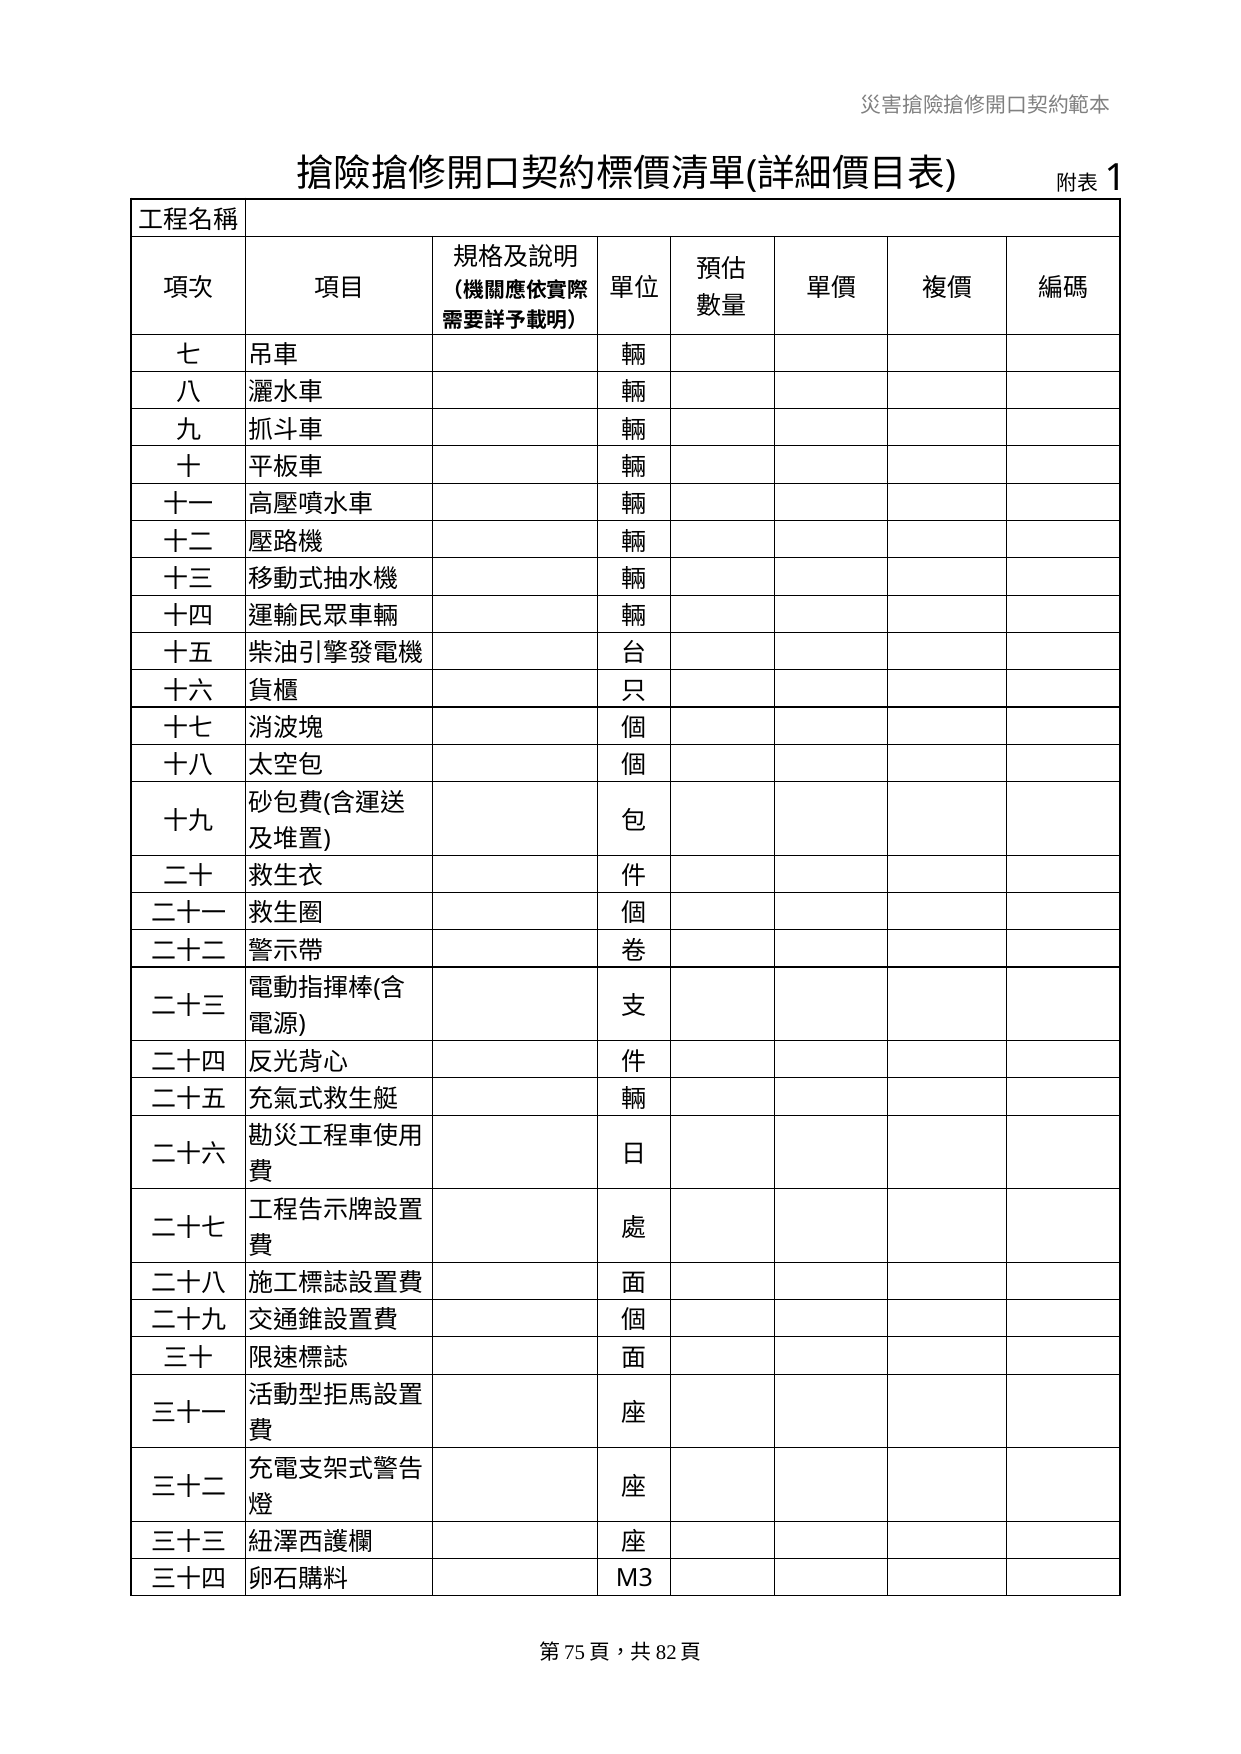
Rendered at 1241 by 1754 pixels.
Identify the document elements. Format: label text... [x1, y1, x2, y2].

table_cell [433, 1559, 597, 1595]
table_cell [433, 1300, 597, 1336]
table_cell [671, 372, 774, 408]
table_cell [888, 930, 1006, 966]
table_cell [671, 1189, 774, 1262]
table_cell 輛 [598, 558, 670, 594]
table_cell 日 [598, 1116, 670, 1188]
table_cell 十 [132, 446, 245, 483]
table_cell [775, 372, 887, 408]
table_cell [1007, 1116, 1119, 1188]
table_cell 三十三 [132, 1522, 245, 1558]
table_cell [888, 1300, 1006, 1336]
table_cell [775, 893, 887, 929]
table_cell [671, 1337, 774, 1373]
table_cell 輛 [598, 484, 670, 520]
table_cell 充氣式救生艇 [246, 1078, 432, 1114]
table_cell [1007, 1078, 1119, 1114]
table_cell [1007, 446, 1119, 483]
table_cell [888, 409, 1006, 445]
table_cell 輛 [598, 1078, 670, 1114]
table_cell 二十六 [132, 1116, 245, 1188]
table_cell 單位 [598, 237, 670, 333]
table_cell 十九 [132, 782, 245, 854]
table_cell 二十八 [132, 1263, 245, 1299]
table_cell 處 [598, 1189, 670, 1262]
table_cell 消波塊 [246, 708, 432, 744]
table_cell 面 [598, 1337, 670, 1373]
table_cell [1007, 1300, 1119, 1336]
table_cell [433, 745, 597, 781]
table_cell 活動型拒馬設置費 [246, 1375, 432, 1447]
table_cell [775, 596, 887, 632]
table_cell 個 [598, 893, 670, 929]
table_cell [1007, 1337, 1119, 1373]
table_cell [1007, 1522, 1119, 1558]
table_cell 太空包 [246, 745, 432, 781]
table_cell [775, 1116, 887, 1188]
table_cell 包 [598, 782, 670, 854]
table_cell 二十四 [132, 1041, 245, 1077]
table_cell [775, 446, 887, 483]
table_cell 充電支架式警告燈 [246, 1448, 432, 1521]
table_cell [775, 745, 887, 781]
table_cell [888, 335, 1006, 371]
table_cell 件 [598, 1041, 670, 1077]
table_cell [433, 484, 597, 520]
table_cell 砂包費(含運送及堆置) [246, 782, 432, 854]
table_cell 工程告示牌設置費 [246, 1189, 432, 1262]
table_cell 高壓噴水車 [246, 484, 432, 520]
table_cell [1007, 968, 1119, 1040]
table_cell [671, 1559, 774, 1595]
table_cell 三十四 [132, 1559, 245, 1595]
table_cell [775, 1337, 887, 1373]
table_cell [671, 409, 774, 445]
table_cell [433, 335, 597, 371]
table_cell 台 [598, 633, 670, 669]
table_cell [775, 856, 887, 892]
table_cell [433, 782, 597, 854]
table_cell [775, 521, 887, 557]
table_cell [775, 1041, 887, 1077]
table_cell [433, 968, 597, 1040]
table_cell [1007, 930, 1119, 966]
table_cell [888, 1559, 1006, 1595]
table_cell [888, 745, 1006, 781]
table_cell [433, 1078, 597, 1114]
table_cell [433, 1189, 597, 1262]
table_cell [433, 372, 597, 408]
table_cell 輛 [598, 409, 670, 445]
table_cell 卷 [598, 930, 670, 966]
table_cell 只 [598, 670, 670, 706]
table_cell [775, 1078, 887, 1114]
table_cell [671, 335, 774, 371]
table_cell [1007, 1559, 1119, 1595]
table_cell 十二 [132, 521, 245, 557]
table_cell [775, 335, 887, 371]
table_cell 柴油引擎發電機 [246, 633, 432, 669]
table_cell 二十 [132, 856, 245, 892]
table_cell 項次 [132, 237, 245, 333]
table_cell 預估數量 [671, 237, 774, 333]
table_cell [775, 670, 887, 706]
table_cell 個 [598, 1300, 670, 1336]
table_cell 移動式抽水機 [246, 558, 432, 594]
table_cell [671, 1116, 774, 1188]
table_cell 反光背心 [246, 1041, 432, 1077]
table_cell 電動指揮棒(含電源) [246, 968, 432, 1040]
table_cell 輛 [598, 521, 670, 557]
table_cell 輛 [598, 372, 670, 408]
table_cell 二十五 [132, 1078, 245, 1114]
table_cell 救生衣 [246, 856, 432, 892]
table_cell 二十三 [132, 968, 245, 1040]
table_cell [1007, 893, 1119, 929]
table_cell [671, 1448, 774, 1521]
table_cell [671, 930, 774, 966]
table_cell 七 [132, 335, 245, 371]
table_cell 支 [598, 968, 670, 1040]
table_cell [888, 596, 1006, 632]
table_cell [433, 1263, 597, 1299]
table_cell [433, 409, 597, 445]
table_cell [433, 1116, 597, 1188]
table_cell [433, 1375, 597, 1447]
table_cell [775, 1375, 887, 1447]
table_cell 編碼 [1007, 237, 1119, 333]
table_cell 輛 [598, 596, 670, 632]
table_cell 複價 [888, 237, 1006, 333]
table_cell [888, 1189, 1006, 1262]
table_cell [1007, 670, 1119, 706]
table_cell [888, 1263, 1006, 1299]
table_cell [1007, 856, 1119, 892]
table_cell 三十 [132, 1337, 245, 1373]
table_cell [888, 1041, 1006, 1077]
table_cell [671, 670, 774, 706]
table_cell [671, 1078, 774, 1114]
table_cell 十四 [132, 596, 245, 632]
table_cell [433, 1522, 597, 1558]
table_cell [433, 633, 597, 669]
table_cell 三十二 [132, 1448, 245, 1521]
table_cell [888, 893, 1006, 929]
table_cell 十五 [132, 633, 245, 669]
table_cell [671, 1522, 774, 1558]
table_cell [671, 893, 774, 929]
table_cell [671, 446, 774, 483]
table_cell 警示帶 [246, 930, 432, 966]
table_cell [1007, 782, 1119, 854]
table_cell [1007, 335, 1119, 371]
table_cell [433, 446, 597, 483]
table_cell [433, 856, 597, 892]
table_cell 八 [132, 372, 245, 408]
table_cell [671, 1041, 774, 1077]
table_cell 座 [598, 1448, 670, 1521]
table_cell [775, 484, 887, 520]
table_cell [775, 1522, 887, 1558]
table_cell 壓路機 [246, 521, 432, 557]
table_cell [433, 708, 597, 744]
table_cell [888, 1448, 1006, 1521]
table_cell [671, 558, 774, 594]
table_cell [433, 1448, 597, 1521]
table_cell 平板車 [246, 446, 432, 483]
table_cell [1007, 1263, 1119, 1299]
table_cell M3 [598, 1559, 670, 1595]
table_cell [671, 1375, 774, 1447]
table_cell [888, 1116, 1006, 1188]
table_cell 單價 [775, 237, 887, 333]
table_cell [775, 782, 887, 854]
table_cell [433, 670, 597, 706]
table_cell 九 [132, 409, 245, 445]
table_cell [671, 708, 774, 744]
table_cell [888, 446, 1006, 483]
table_cell [888, 1375, 1006, 1447]
table_cell [1007, 596, 1119, 632]
table_cell 規格及說明 （機關應依實際需要詳予載明） [433, 237, 597, 333]
table_cell 二十七 [132, 1189, 245, 1262]
table_cell [775, 930, 887, 966]
table_cell 項目 [246, 237, 432, 333]
table_cell [888, 670, 1006, 706]
table_cell [888, 968, 1006, 1040]
table_cell 吊車 [246, 335, 432, 371]
table_cell 個 [598, 708, 670, 744]
table_cell [1007, 372, 1119, 408]
table_cell 交通錐設置費 [246, 1300, 432, 1336]
table_cell 二十九 [132, 1300, 245, 1336]
table_cell 十三 [132, 558, 245, 594]
table_cell 座 [598, 1522, 670, 1558]
table_cell [775, 1559, 887, 1595]
table_cell 運輸民眾車輛 [246, 596, 432, 632]
table_cell 工程名稱 [132, 200, 245, 236]
table_cell 件 [598, 856, 670, 892]
table_cell [1007, 708, 1119, 744]
table_cell [1007, 1375, 1119, 1447]
table_cell 三十一 [132, 1375, 245, 1447]
table_cell 二十一 [132, 893, 245, 929]
table_cell [1007, 521, 1119, 557]
table_cell [671, 856, 774, 892]
table_cell 個 [598, 745, 670, 781]
table_cell [1007, 409, 1119, 445]
table_cell [671, 596, 774, 632]
table_cell [671, 745, 774, 781]
table_cell 勘災工程車使用費 [246, 1116, 432, 1188]
table_cell [775, 1300, 887, 1336]
table_cell 限速標誌 [246, 1337, 432, 1373]
table_cell 救生圈 [246, 893, 432, 929]
table_cell 二十二 [132, 930, 245, 966]
table_cell [775, 558, 887, 594]
table_cell [775, 409, 887, 445]
table_cell [433, 596, 597, 632]
table_cell [888, 1337, 1006, 1373]
table_cell 座 [598, 1375, 670, 1447]
table_cell [775, 1189, 887, 1262]
table_header 搶險搶修開口契約標價清單(詳細價目表) [131, 143, 1041, 197]
table_cell 面 [598, 1263, 670, 1299]
table_cell [671, 1263, 774, 1299]
table_cell [433, 521, 597, 557]
table_cell [1007, 1189, 1119, 1262]
table_cell [775, 1448, 887, 1521]
table_cell [1007, 558, 1119, 594]
table_cell [888, 1078, 1006, 1114]
table_cell [433, 1041, 597, 1077]
table_cell [888, 782, 1006, 854]
table_cell [775, 633, 887, 669]
table_cell [671, 782, 774, 854]
table_cell [671, 968, 774, 1040]
table_cell 十七 [132, 708, 245, 744]
table_cell [775, 708, 887, 744]
table_cell [433, 1337, 597, 1373]
table_cell [433, 930, 597, 966]
table_cell [1007, 745, 1119, 781]
table_cell [888, 484, 1006, 520]
table_cell 灑水車 [246, 372, 432, 408]
table_cell [1007, 484, 1119, 520]
table_cell [671, 1300, 774, 1336]
table_cell [433, 558, 597, 594]
table_cell [246, 200, 1119, 236]
table_cell [888, 856, 1006, 892]
table_cell [671, 633, 774, 669]
table_cell [888, 521, 1006, 557]
table_cell 施工標誌設置費 [246, 1263, 432, 1299]
table_cell 十一 [132, 484, 245, 520]
table_cell [671, 484, 774, 520]
table_cell [1007, 1041, 1119, 1077]
table_cell 卵石購料 [246, 1559, 432, 1595]
table_cell [888, 1522, 1006, 1558]
table_cell [888, 372, 1006, 408]
table_cell [888, 633, 1006, 669]
table_cell 十六 [132, 670, 245, 706]
table_cell 抓斗車 [246, 409, 432, 445]
table_cell 紐澤西護欄 [246, 1522, 432, 1558]
table_cell [888, 708, 1006, 744]
table_cell [433, 893, 597, 929]
table_cell 貨櫃 [246, 670, 432, 706]
table_cell [1007, 1448, 1119, 1521]
table_cell [775, 968, 887, 1040]
table_cell [1007, 633, 1119, 669]
table_cell 十八 [132, 745, 245, 781]
table_cell [671, 521, 774, 557]
table_cell [775, 1263, 887, 1299]
table_cell 輛 [598, 446, 670, 483]
table_cell 輛 [598, 335, 670, 371]
table_cell [888, 558, 1006, 594]
